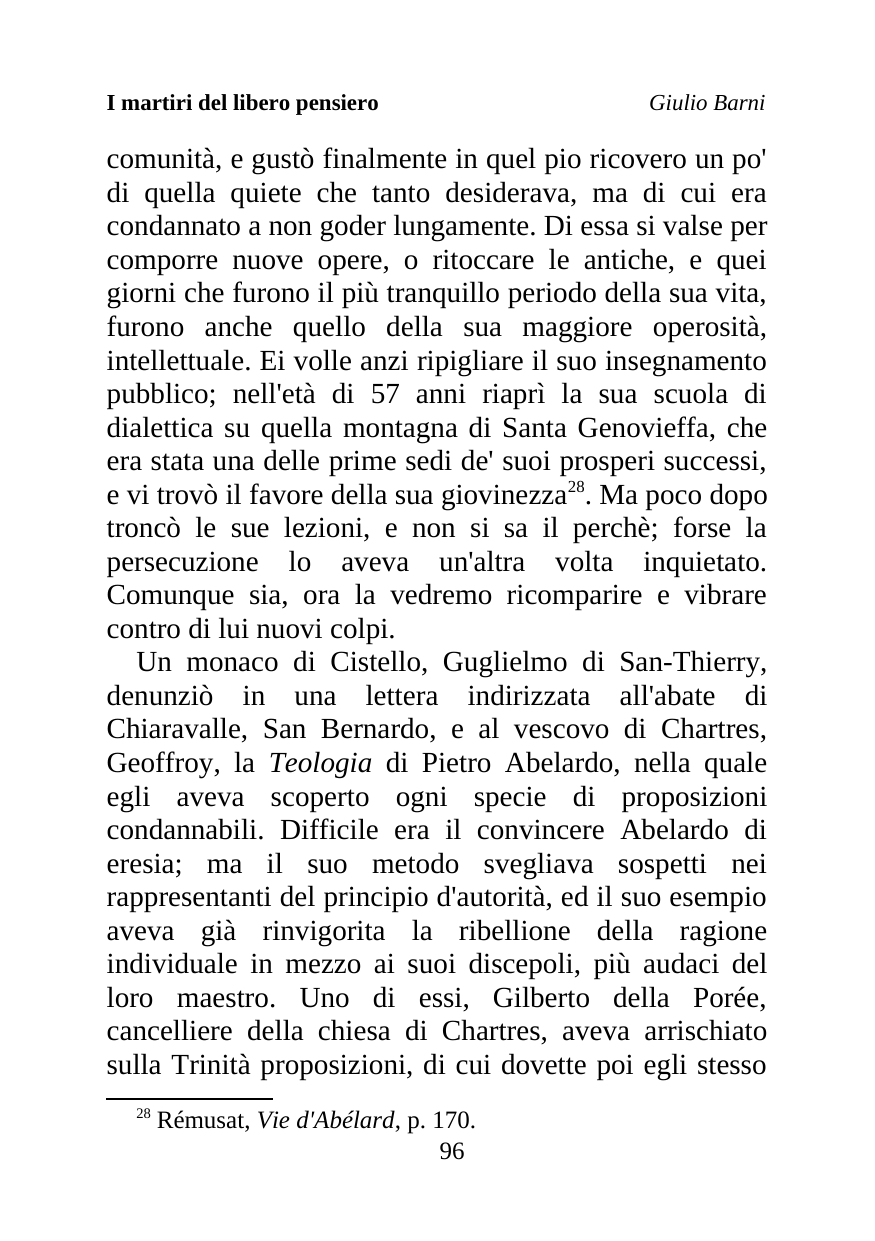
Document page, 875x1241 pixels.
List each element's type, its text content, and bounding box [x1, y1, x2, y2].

text Rémusat, Vie d'Abélard, p. 170. [106, 1105, 768, 1134]
text comunità, e gustò finalmente in quel pio ricovero un po' di quella quiete che tanto desiderava, ma di cui era condannato a non goder lungamente. Di essa si valse per comporre nuove opere, o ritoccare le antiche, e quei giorni che furono il più tranquillo periodo della sua vita, furono anche quello della sua maggiore operosità, intellettuale. Ei volle anzi ripigliare il suo insegnamento pubblico; nell'età di 57 anni riaprì la sua scuola di dialettica su quella montagna di Santa Genovieffa, che era stata una delle prime sedi de' suoi prosperi successi, e vi trovò il favore della sua giovinezza. Ma poco dopo troncò le sue lezioni, e non si sa il perchè; forse la persecuzione lo aveva un'altra volta inquietato. Comunque sia, ora la vedremo ricomparire e vibrare contro di lui nuovi colpi. [106, 141, 768, 644]
text Un monaco di Cistello, Guglielmo di San-Thierry, denunziò in una lettera indirizzata all'abate di Chiaravalle, San Bernardo, e al vescovo di Chartres, Geoffroy, la Teologia di Pietro Abelardo, nella quale egli aveva scoperto ogni specie di proposizioni condannabili. Difficile era il convincere Abelardo di eresia; ma il suo metodo svegliava sospetti nei rappresentanti del principio d'autorità, ed il suo esempio aveva già rinvigorita la ribellione della ragione individuale in mezzo ai suoi discepoli, più audaci del loro maestro. Uno di essi, Gilberto della Porée, cancelliere della chiesa di Chartres, aveva arrischiato sulla Trinità proposizioni, di cui dovette poi egli stesso [106, 644, 768, 1081]
